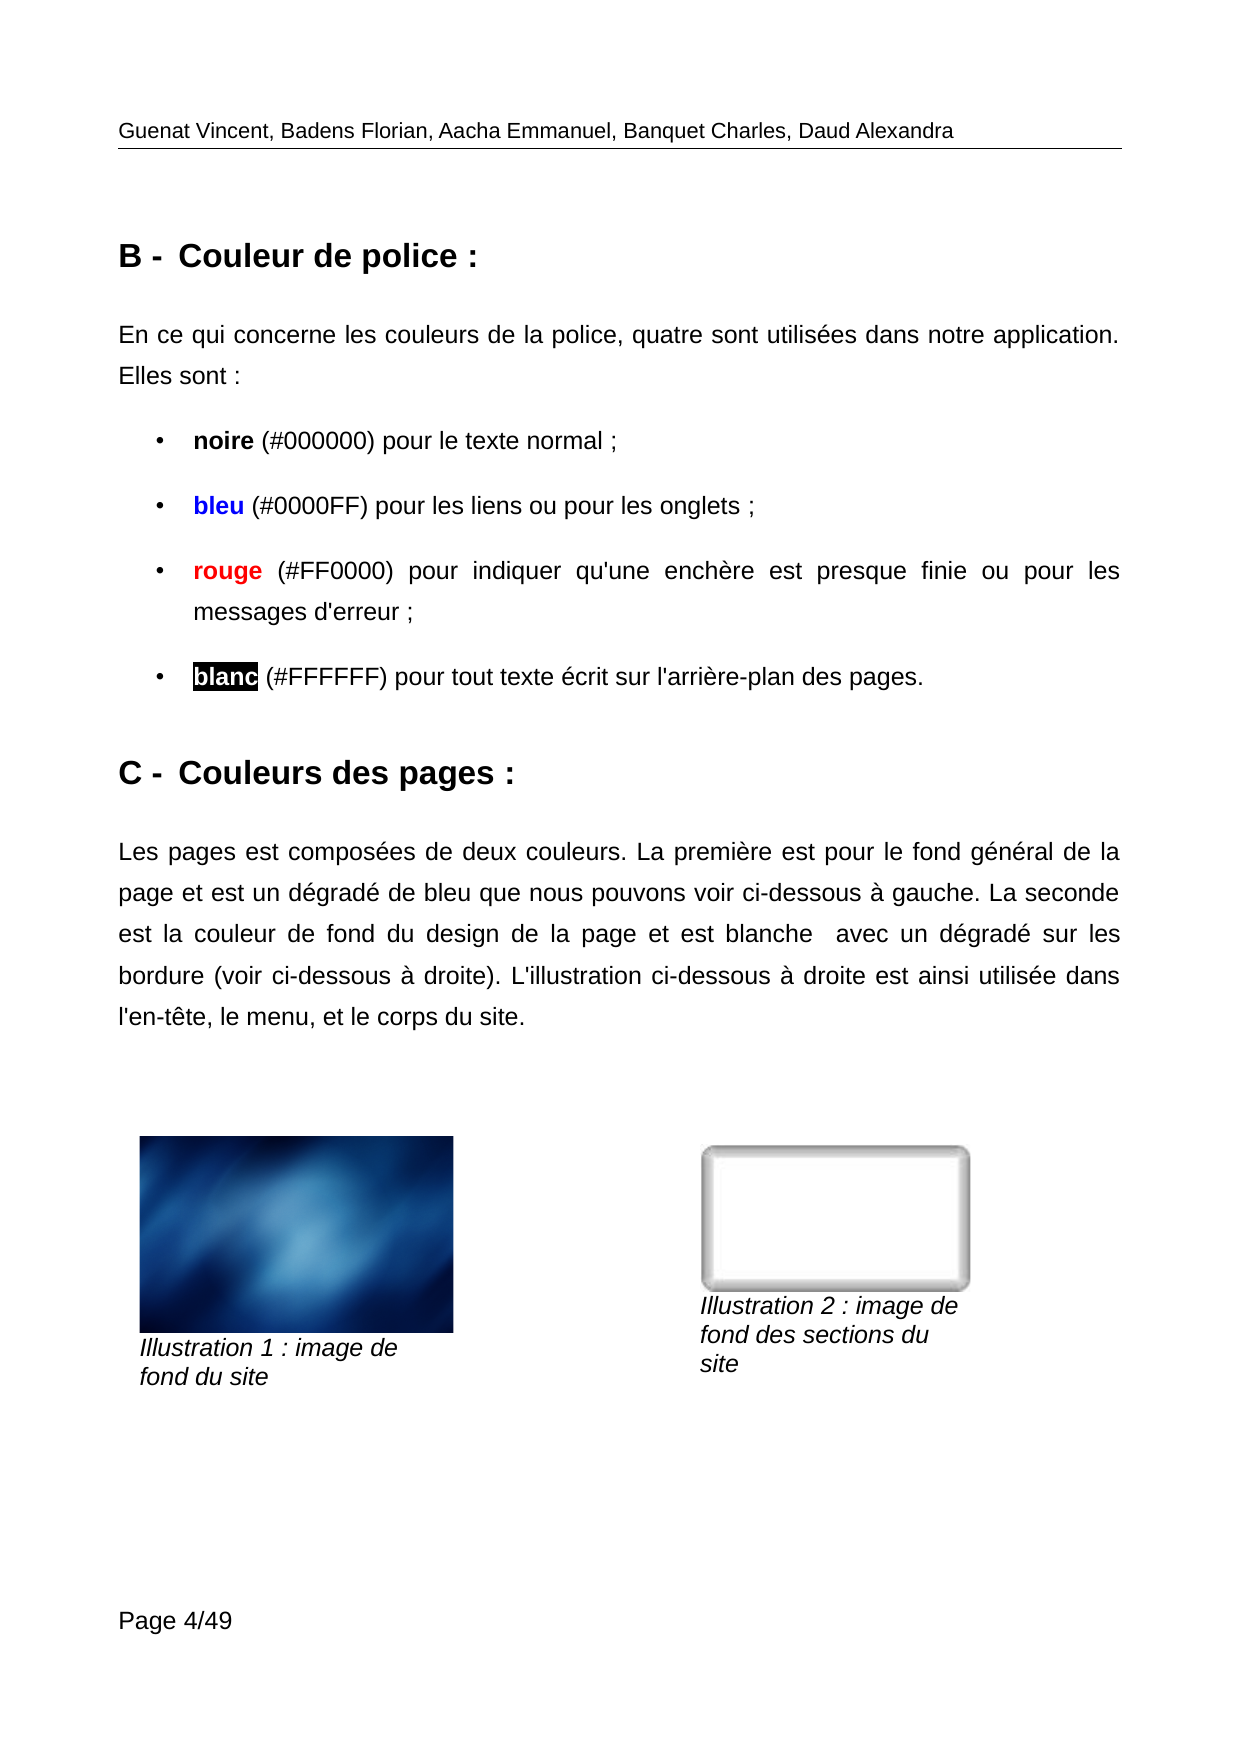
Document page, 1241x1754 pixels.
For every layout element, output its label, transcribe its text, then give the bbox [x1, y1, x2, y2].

subtitle Couleur de police : [118, 236, 1122, 274]
text Les pages est composées de deux couleurs. La première est pour le fond général de la page et est un dégradé de bleu que nous pouvons voir ci-dessous à gauche. La seconde est la couleur de fond du design de la page et est blanche avec un dégradé sur les bordure (voir ci-dessous à droite). L'illustration ci-dessous à droite est ainsi utilisée dans l'en-tête, le menu, et le corps du site. [118, 827, 1122, 1034]
text Illustration 1 : image de fond du site [139, 1333, 453, 1390]
picture [700, 1144, 971, 1292]
list blanc (#FFFFFF) pour tout texte écrit sur l'arrière-plan des pages. [156, 653, 1122, 694]
list rouge (#FF0000) pour indiquer qu'une enchère est presque finie ou pour les messages d'erreur ; [156, 546, 1122, 629]
list noire (#000000) pour le texte normal ; [156, 416, 1122, 458]
text Illustration 2 : image de fond des sections du site [700, 1292, 970, 1377]
text En ce qui concerne les couleurs de la police, quatre sont utilisées dans notre application. Elles sont : [118, 310, 1122, 393]
picture [139, 1136, 454, 1333]
subtitle Couleurs des pages : [118, 753, 1122, 792]
list bleu (#0000FF) pour les liens ou pour les onglets ; [156, 481, 1122, 523]
